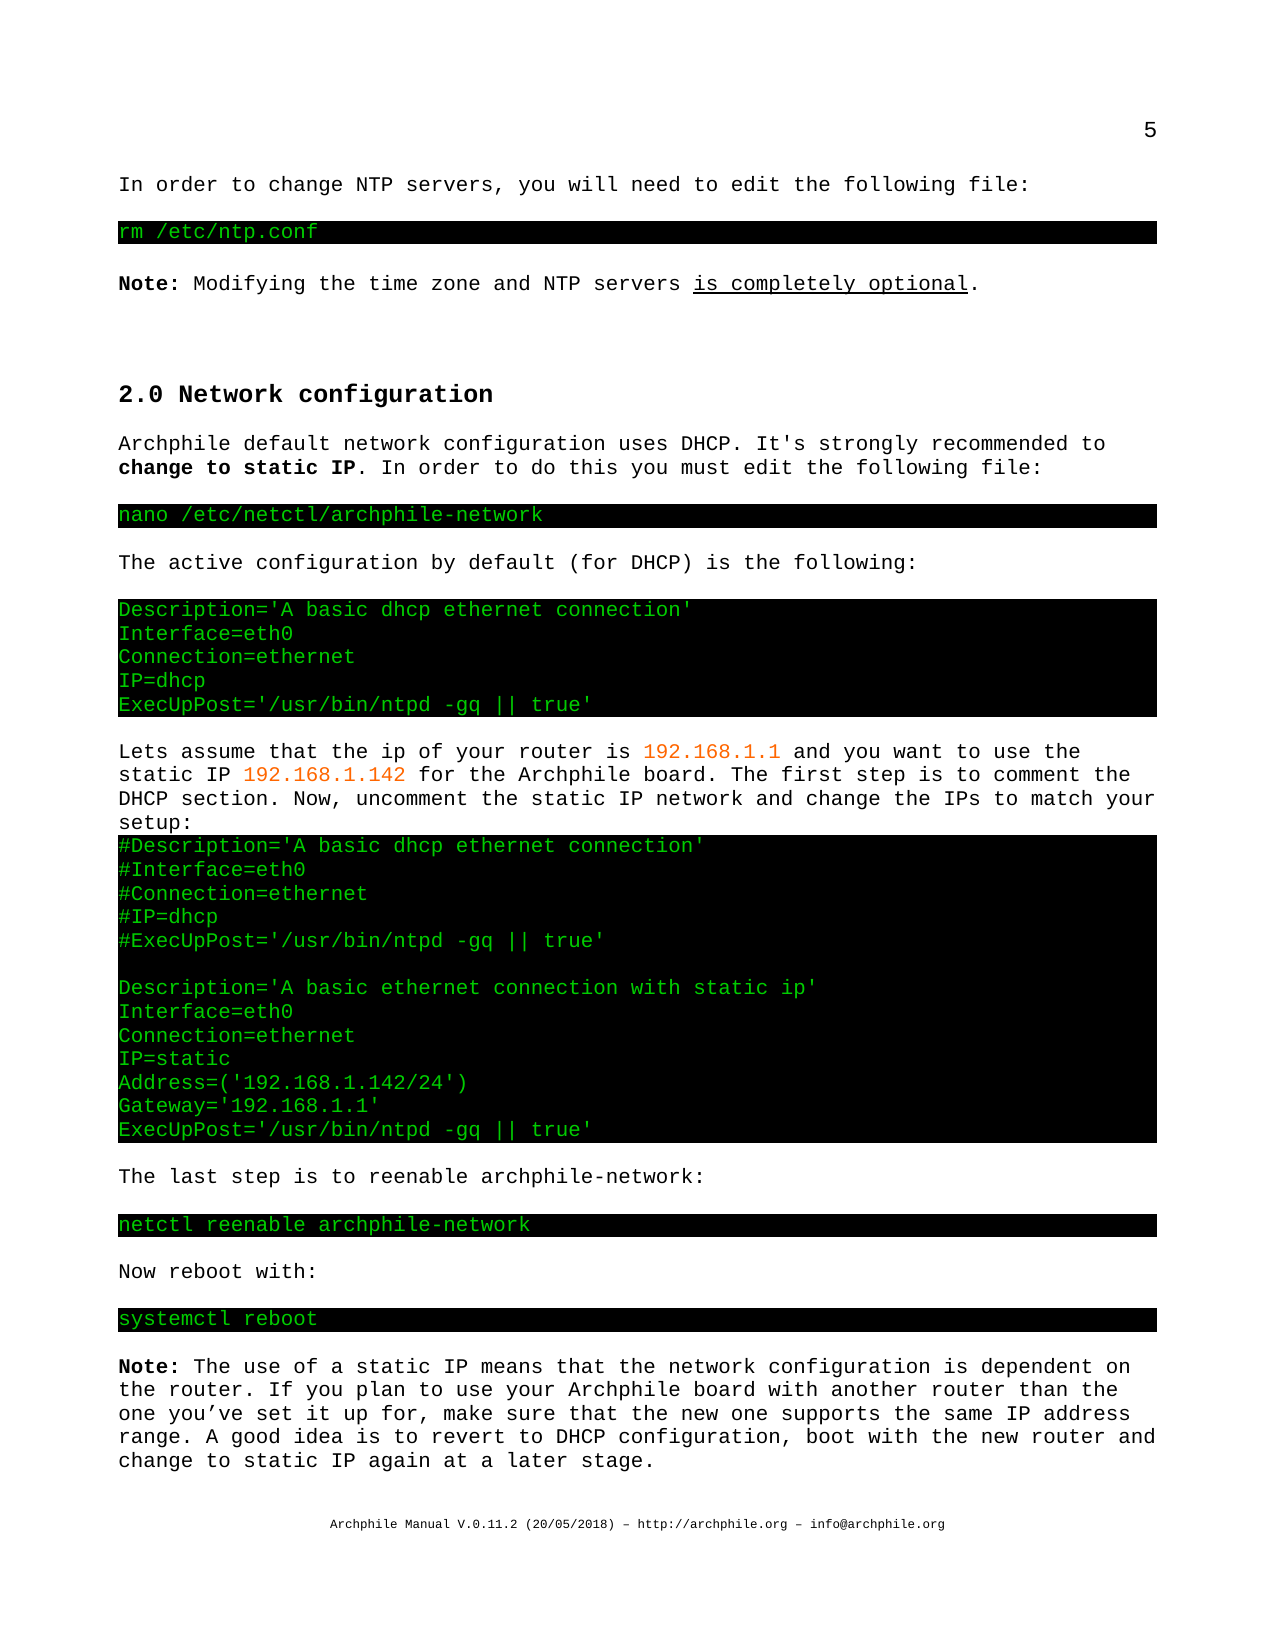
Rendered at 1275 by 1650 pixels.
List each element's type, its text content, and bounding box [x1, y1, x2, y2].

text 2.0 Network configuration [118, 381, 1157, 410]
text The active configuration by default (for DHCP) is the following: [118, 552, 1157, 575]
text #Description='A basic dhcp ethernet connection' [118, 835, 1157, 859]
text Connection=ethernet [118, 1024, 1157, 1048]
text Note: The use of a static IP means that the network configuration is dependent on the router. If you plan to use your Archphile board with another router than the one you’ve set it up for, make sure that the new one supports the same IP address range. A good idea is to revert to DHCP configuration, boot with the new router and change to static IP again at a later stage. [118, 1356, 1157, 1474]
text Now reboot with: [118, 1261, 1157, 1285]
text Description='A basic ethernet connection with static ip' [118, 977, 1157, 1001]
text Description='A basic dhcp ethernet connection' [118, 599, 1157, 623]
text #ExecUpPost='/usr/bin/ntpd -gq || true' [118, 930, 1157, 954]
text #Connection=ethernet [118, 883, 1157, 906]
text ExecUpPost='/usr/bin/ntpd -gq || true' [118, 693, 1157, 717]
text Note: Modifying the time zone and NTP servers is completely optional. [118, 273, 1157, 296]
text IP=dhcp [118, 670, 1157, 693]
text The last step is to reenable archphile-network: [118, 1166, 1157, 1190]
text Archphile default network configuration uses DHCP. It's strongly recommended to change to static IP. In order to do this you must edit the following file: [118, 433, 1157, 481]
text netctl reenable archphile-network [118, 1214, 1157, 1237]
text Gateway='192.168.1.1' [118, 1096, 1157, 1119]
text Lets assume that the ip of your router is 192.168.1.1 and you want to use the static IP 192.168.1.142 for the Archphile board. The first step is to comment the DHCP section. Now, uncomment the static IP network and change the IPs to match your setup: [118, 741, 1157, 835]
text Connection=ethernet [118, 646, 1157, 670]
text nano /etc/netctl/archphile-network [118, 504, 1157, 528]
text ExecUpPost='/usr/bin/ntpd -gq || true' [118, 1119, 1157, 1143]
text systemctl reboot [118, 1308, 1157, 1332]
text Interface=eth0 [118, 623, 1157, 646]
text #Interface=eth0 [118, 859, 1157, 883]
text Interface=eth0 [118, 1001, 1157, 1024]
text IP=static [118, 1048, 1157, 1072]
text rm /etc/ntp.conf [118, 221, 1157, 244]
text In order to change NTP servers, you will need to edit the following file: [118, 173, 1157, 197]
text Address=('192.168.1.142/24') [118, 1072, 1157, 1096]
text #IP=dhcp [118, 906, 1157, 930]
